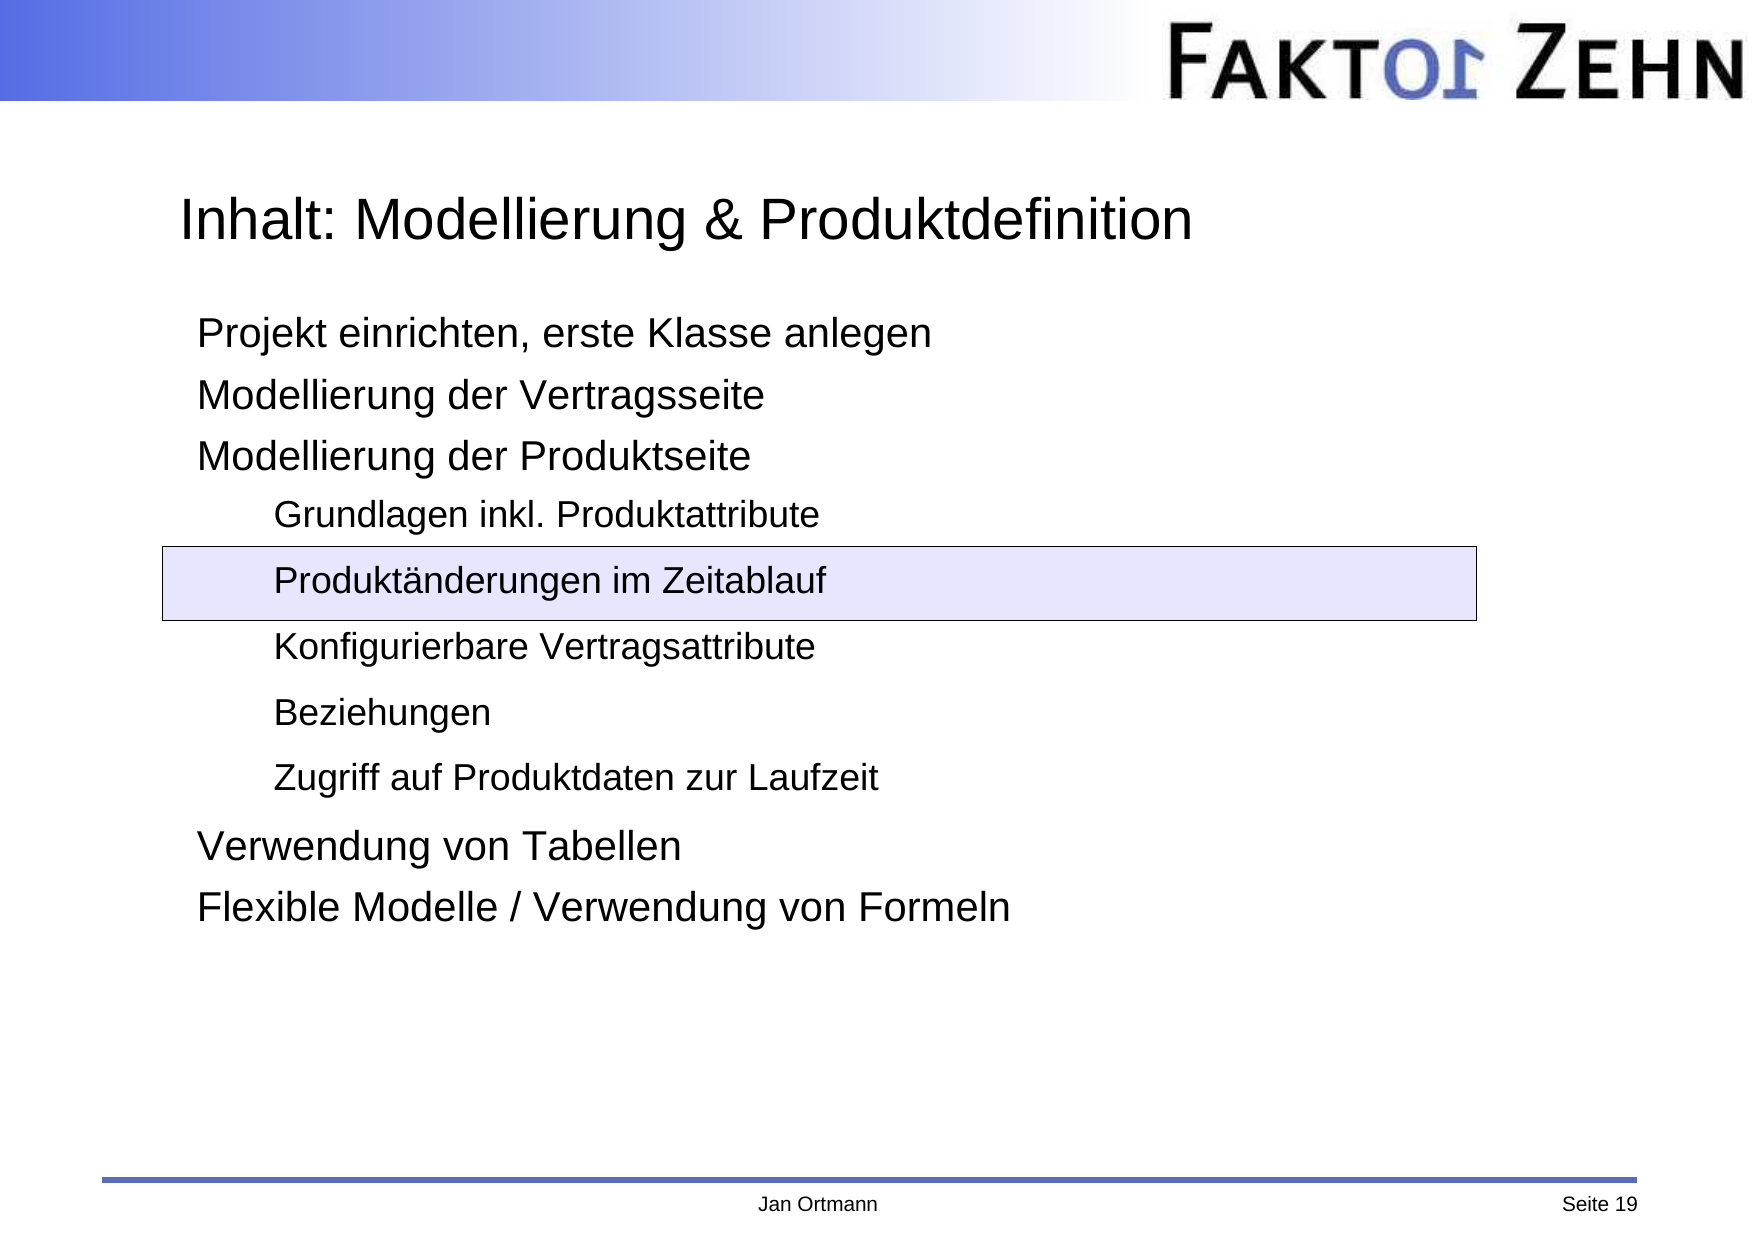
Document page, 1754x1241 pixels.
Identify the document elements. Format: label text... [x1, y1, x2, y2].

text_box [162, 546, 179, 621]
picture [1162, 7, 1752, 100]
title Inhalt: Modellierung & Produktdefinition [179, 142, 1576, 296]
list Projekt einrichten, erste Klasse anlegen Modellierung der Vertragsseite Modellierung der Produktseite Grundlagen inkl. Produktattribute Produktänderungen im Zeitablauf Konfigurierbare Vertragsattribute Beziehungen Zugriff auf Produktdaten zur Laufzeit Verwendung von Tabellen Flexible Modelle / Verwendung von Formeln [179, 310, 1576, 1078]
